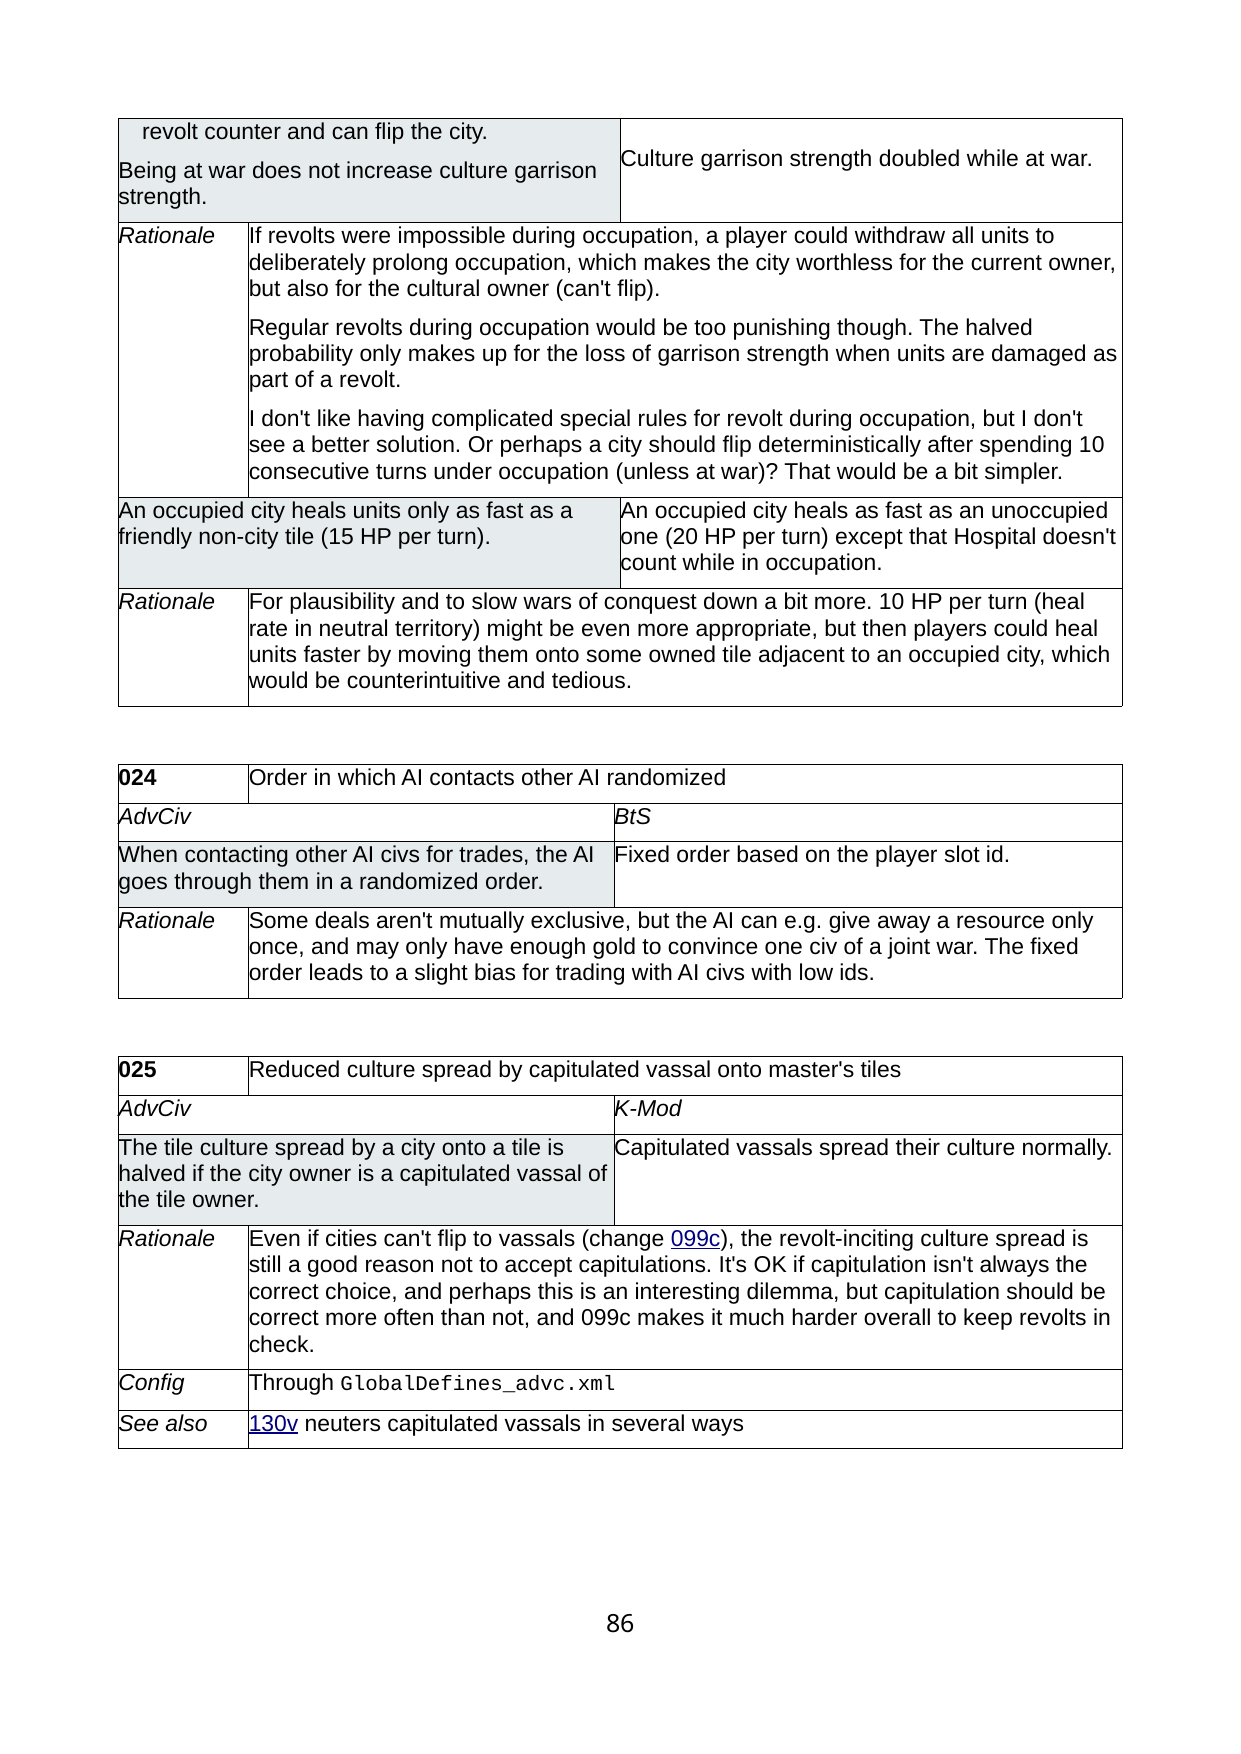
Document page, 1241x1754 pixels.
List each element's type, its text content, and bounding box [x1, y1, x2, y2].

table_cell Fixed order based on the player slot id. [615, 842, 1122, 907]
table_cell Even if cities can't flip to vassals (change 099c), the revolt-inciting culture spread is still a good reason not to accept capitulations. It's OK if capitulation isn't always the correct choice, and perhaps this is an interesting dilemma, but capitulation should be correct more often than not, and 099c makes it much harder overall to keep revolts in check. [249, 1226, 1122, 1369]
table_cell BtS [615, 804, 1122, 841]
table_cell Config [119, 1370, 248, 1409]
table_cell K-Mod [615, 1096, 1122, 1133]
table_cell Through GlobalDefines_advc.xml [249, 1370, 1122, 1409]
table_cell If revolts were impossible during occupation, a player could withdraw all units to deliberately prolong occupation, which makes the city worthless for the current owner, but also for the cultural owner (can't flip). Regular revolts during occupation would be too punishing though. The halved probability only makes up for the loss of garrison strength when units are damaged as part of a revolt. I don't like having complicated special rules for revolt during occupation, but I don't see a better solution. Or perhaps a city should flip deterministically after spending 10 consecutive turns under occupation (unless at war)? That would be a bit simpler. [249, 223, 1122, 497]
table_header 025 [119, 1057, 248, 1094]
table_header Reduced culture spread by capitulated vassal onto master's tiles [249, 1057, 1122, 1094]
table_cell AdvCiv [119, 804, 614, 841]
table_cell The tile culture spread by a city onto a tile is halved if the city owner is a capitulated vassal of the tile owner. [119, 1135, 614, 1225]
table_cell Capitulated vassals spread their culture normally. [615, 1135, 1122, 1225]
table_cell AdvCiv [119, 1096, 614, 1133]
table_cell Culture garrison strength doubled while at war. [621, 119, 1122, 222]
table_cell An occupied city heals units only as fast as a friendly non-city tile (15 HP per turn). [119, 498, 620, 588]
table_cell Rationale [119, 589, 248, 706]
table_header 024 [119, 765, 248, 802]
table_header Order in which AI contacts other AI randomized [249, 765, 1122, 802]
table_cell Rationale [119, 223, 248, 497]
table_cell When contacting other AI civs for trades, the AI goes through them in a randomized order. [119, 842, 614, 907]
table_cell revolt counter and can flip the city. Being at war does not increase culture garrison strength. [119, 119, 620, 222]
table_cell Rationale [119, 1226, 248, 1369]
table_cell See also [119, 1411, 248, 1448]
table_cell 130v neuters capitulated vassals in several ways [249, 1411, 1122, 1448]
table_cell For plausibility and to slow wars of conquest down a bit more. 10 HP per turn (heal rate in neutral territory) might be even more appropriate, but then players could heal units faster by moving them onto some owned tile adjacent to an occupied city, which would be counterintuitive and tedious. [249, 589, 1122, 706]
table_cell Some deals aren't mutually exclusive, but the AI can e.g. give away a resource only once, and may only have enough gold to convince one civ of a joint war. The fixed order leads to a slight bias for trading with AI civs with low ids. [249, 908, 1122, 998]
table_cell An occupied city heals as fast as an unoccupied one (20 HP per turn) except that Hospital doesn't count while in occupation. [621, 498, 1122, 588]
table_cell Rationale [119, 908, 248, 998]
